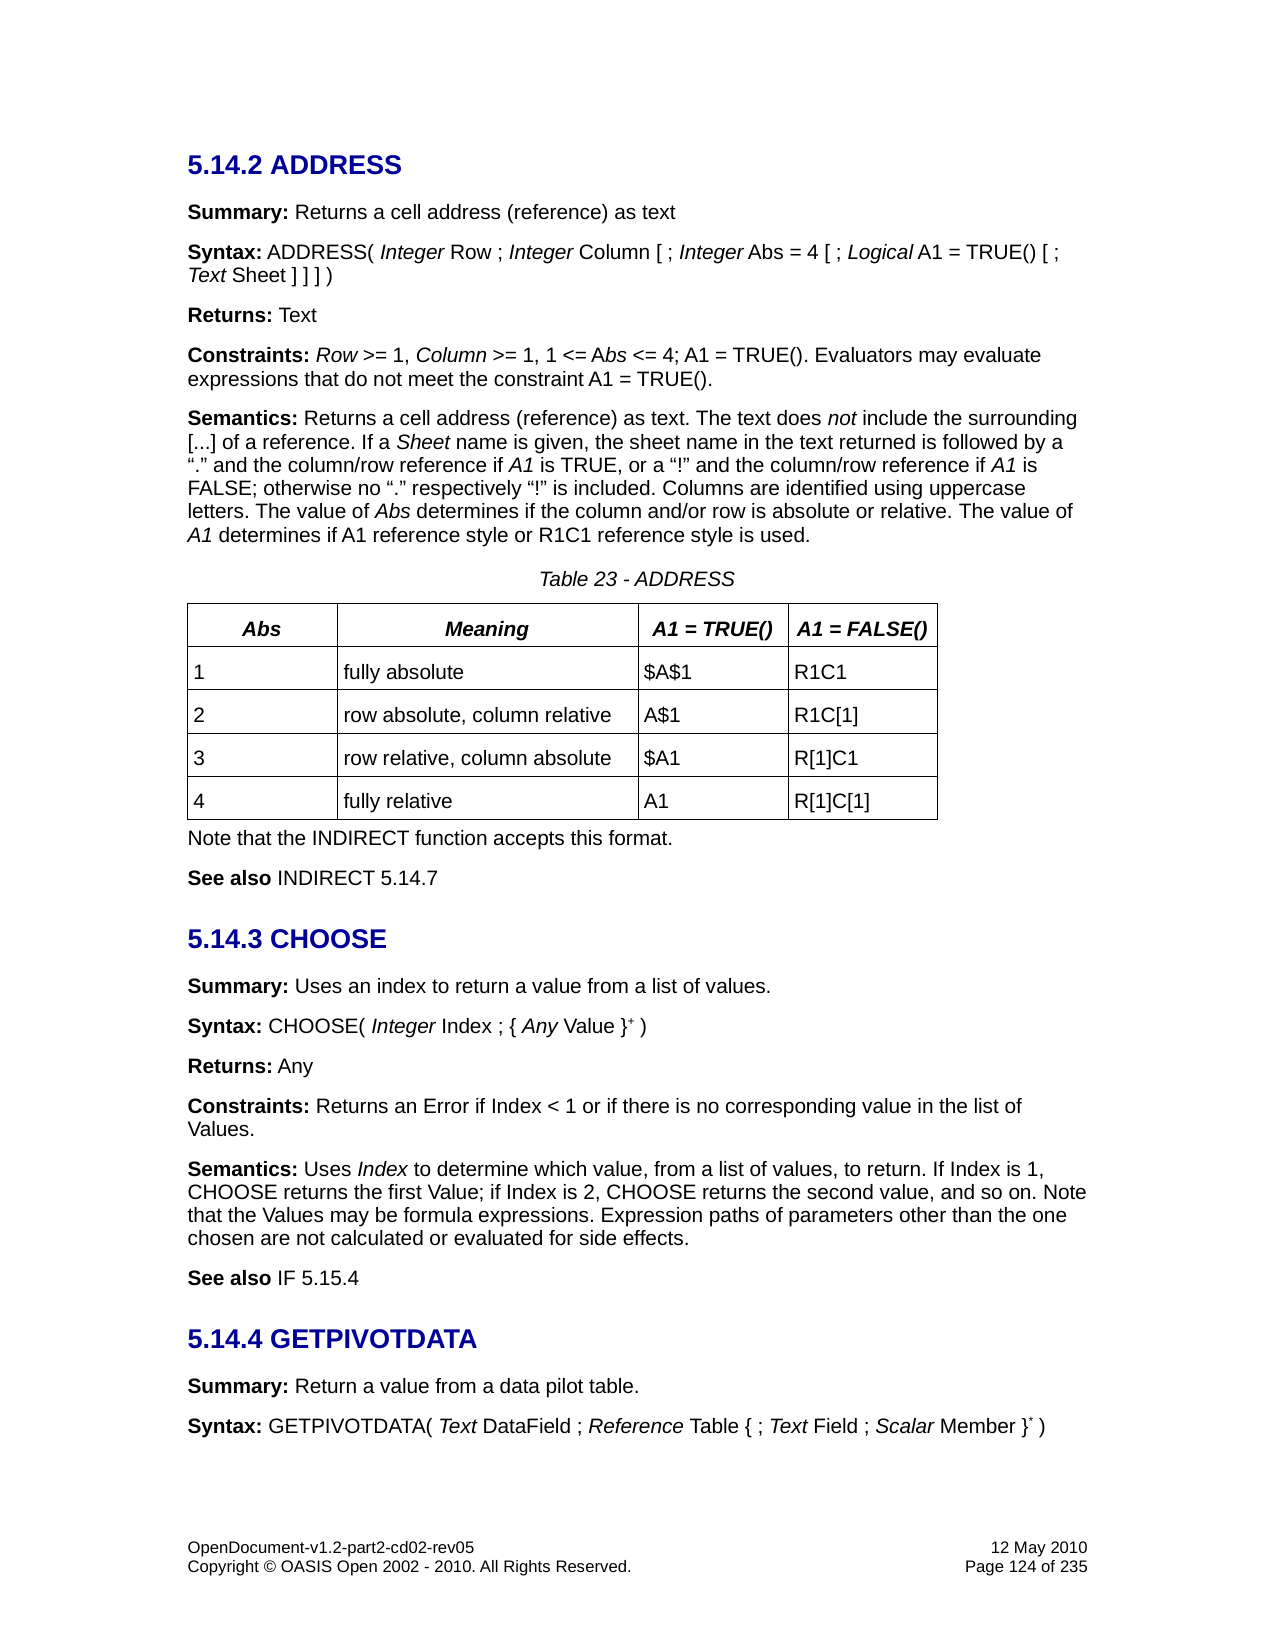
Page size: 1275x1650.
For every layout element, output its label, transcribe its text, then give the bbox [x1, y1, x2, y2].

table_cell $A1 [639, 734, 788, 776]
table_header A1 = FALSE() [789, 604, 937, 646]
subtitle CHOOSE [187, 923, 1088, 954]
text See also IF 5.15.4 [187, 1267, 1088, 1290]
table_cell R[1]C1 [789, 734, 937, 776]
text Returns: Text [187, 304, 1088, 327]
table_header Meaning [338, 604, 638, 646]
table_header A1 = TRUE() [639, 604, 788, 646]
table_cell 2 [188, 690, 337, 732]
text Semantics: Uses Index to determine which value, from a list of values, to return. If Index is 1, CHOOSE returns the first Value; if Index is 2, CHOOSE returns the second value, and so on. Note that the Values may be formula expressions. Expression paths of parameters other than the one chosen are not calculated or evaluated for side effects. [187, 1157, 1088, 1250]
text Constraints: Returns an Error if Index < 1 or if there is no corresponding value in the list of Values. [187, 1094, 1088, 1141]
text Syntax: ADDRESS( Integer Row ; Integer Column [ ; Integer Abs = 4 [ ; Logical A1 = TRUE() [ ; Text Sheet ] ] ] ) [187, 241, 1088, 287]
table_cell A$1 [639, 690, 788, 732]
text Summary: Returns a cell address (reference) as text [187, 201, 1088, 224]
text Returns: Any [187, 1054, 1088, 1078]
table_cell 3 [188, 734, 337, 776]
table_cell R1C1 [789, 647, 937, 689]
table_cell fully absolute [338, 647, 638, 689]
text Semantics: Returns a cell address (reference) as text. The text does not include the surrounding [...] of a reference. If a Sheet name is given, the sheet name in the text returned is followed by a “.” and the column/row reference if A1 is TRUE, or a “!” and the column/row reference if A1 is FALSE; otherwise no “.” respectively “!” is included. Columns are identified using uppercase letters. The value of Abs determines if the column and/or row is absolute or relative. The value of A1 determines if A1 reference style or R1C1 reference style is used. [187, 407, 1088, 546]
table_cell row absolute, column relative [338, 690, 638, 732]
text Constraints: Row >= 1, Column >= 1, 1 <= Abs <= 4; A1 = TRUE(). Evaluators may evaluate expressions that do not meet the constraint A1 = TRUE(). [187, 344, 1088, 390]
text Syntax: GETPIVOTDATA( Text DataField ; Reference Table { ; Text Field ; Scalar Member }* ) [187, 1414, 1088, 1438]
text See also INDIRECT 5.14.7 [187, 867, 1088, 890]
table_cell 4 [188, 777, 337, 819]
table_cell R1C[1] [789, 690, 937, 732]
table_cell fully relative [338, 777, 638, 819]
text Summary: Uses an index to return a value from a list of values. [187, 974, 1088, 998]
text Table 23 - ADDRESS [187, 567, 1088, 591]
text Summary: Return a value from a data pilot table. [187, 1374, 1088, 1398]
table_header Abs [188, 604, 337, 646]
table_cell $A$1 [639, 647, 788, 689]
table_cell 1 [188, 647, 337, 689]
subtitle ADDRESS [187, 150, 1088, 180]
table_cell A1 [639, 777, 788, 819]
subtitle GETPIVOTDATA [187, 1323, 1088, 1354]
table_cell row relative, column absolute [338, 734, 638, 776]
table_cell R[1]C[1] [789, 777, 937, 819]
text Syntax: CHOOSE( Integer Index ; { Any Value }+ ) [187, 1014, 1088, 1038]
text Note that the INDIRECT function accepts this format. [187, 827, 1088, 850]
